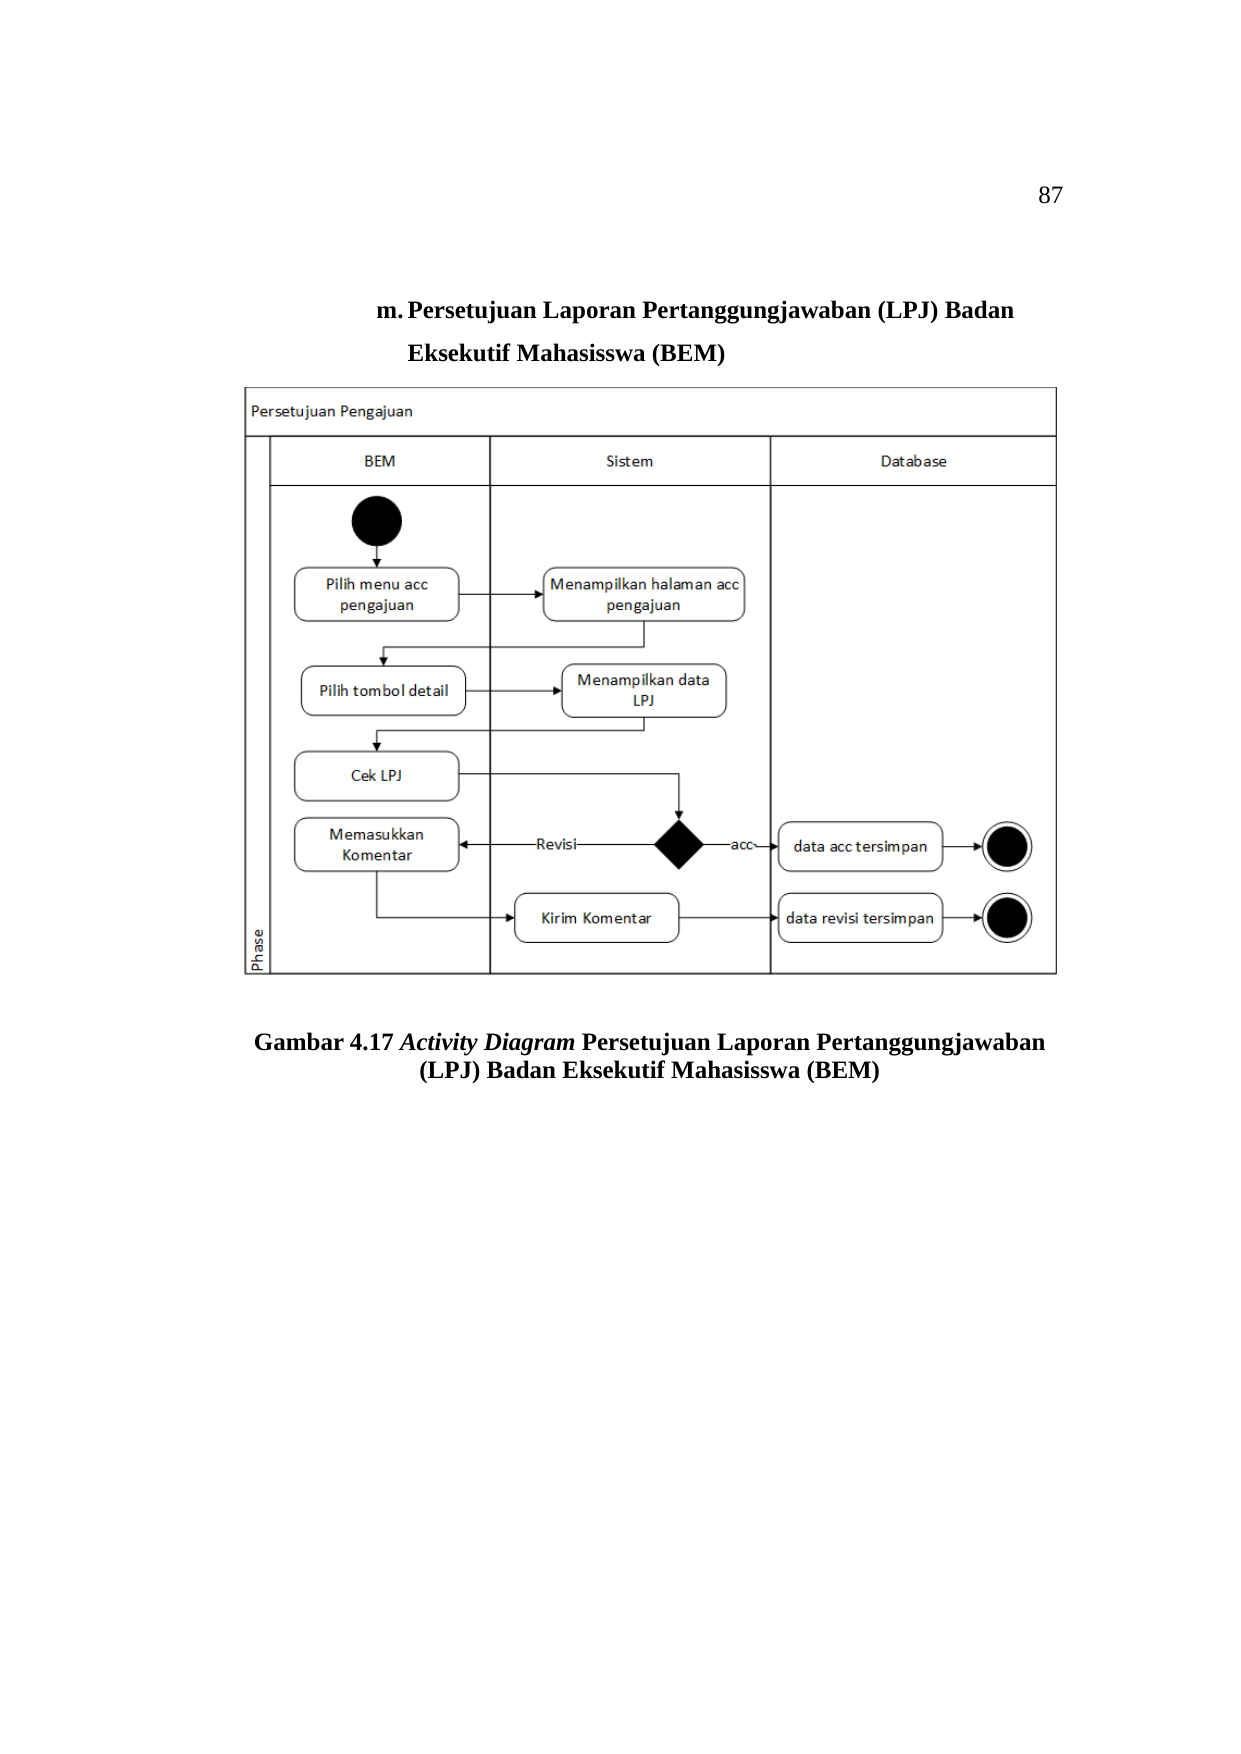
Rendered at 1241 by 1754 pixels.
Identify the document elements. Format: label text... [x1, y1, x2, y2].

picture [242, 387, 1058, 980]
text Gambar 4.17 Activity Diagram Persetujuan Laporan Pertanggungjawaban (LPJ) Badan Eksekutif Mahasisswa (BEM) [236, 1027, 1063, 1084]
table_header [236, 381, 1063, 1014]
list Persetujuan Laporan Pertanggungjawaban (LPJ) Badan Eksekutif Mahasisswa (BEM) [376, 295, 1063, 367]
